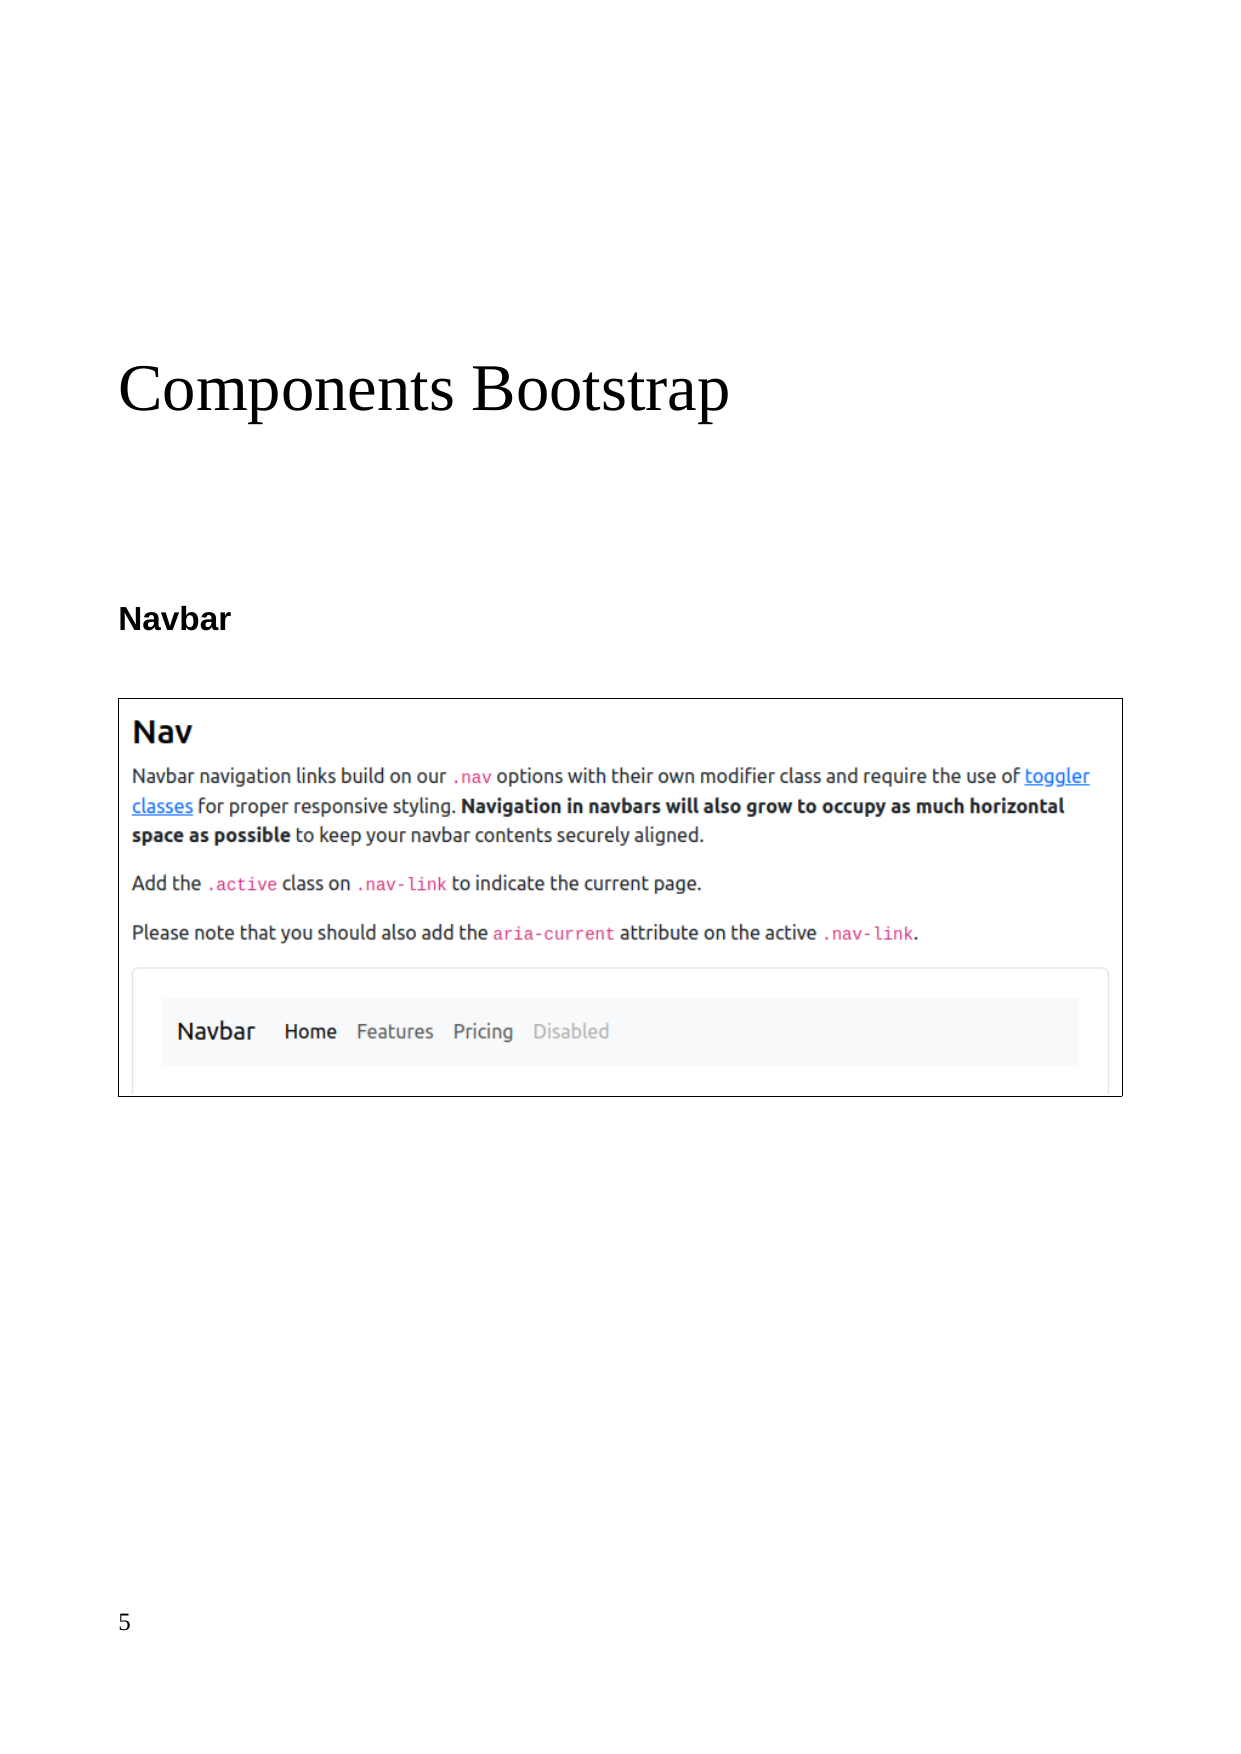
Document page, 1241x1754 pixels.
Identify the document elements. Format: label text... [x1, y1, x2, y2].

text Components Bootstrap [118, 348, 1122, 425]
subtitle Navbar [118, 599, 1122, 637]
picture [121, 700, 1119, 1094]
